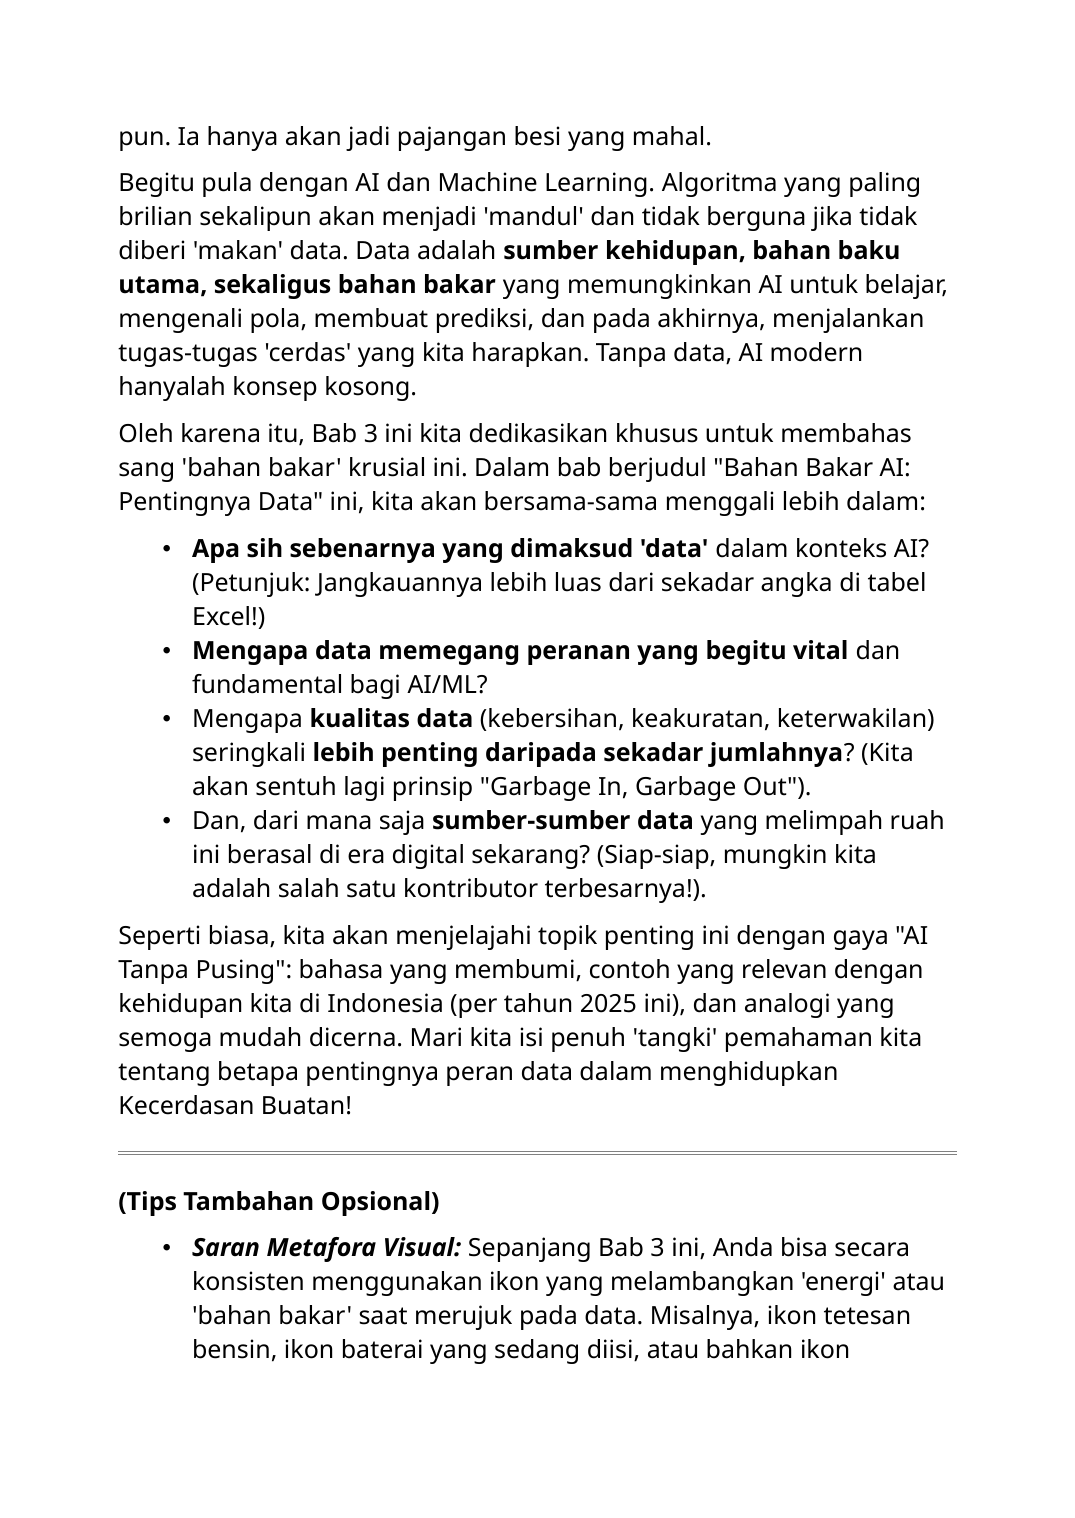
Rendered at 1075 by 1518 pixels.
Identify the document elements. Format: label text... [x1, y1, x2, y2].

text Seperti biasa, kita akan menjelajahi topik penting ini dengan gaya "AI Tanpa Pusing": bahasa yang membumi, contoh yang relevan dengan kehidupan kita di Indonesia (per tahun 2025 ini), dan analogi yang semoga mudah dicerna. Mari kita isi penuh 'tangki' pemahaman kita tentang betapa pentingnya peran data dalam menghidupkan Kecerdasan Buatan! [118, 917, 957, 1122]
list Apa sih sebenarnya yang dimaksud 'data' dalam konteks AI? (Petunjuk: Jangkauannya lebih luas dari sekadar angka di tabel Excel!) [162, 530, 957, 632]
list Dan, dari mana saja sumber-sumber data yang melimpah ruah ini berasal di era digital sekarang? (Siap-siap, mungkin kita adalah salah satu kontributor terbesarnya!). [162, 803, 957, 905]
text Oleh karena itu, Bab 3 ini kita dedikasikan khusus untuk membahas sang 'bahan bakar' krusial ini. Dalam bab berjudul "Bahan Bakar AI: Pentingnya Data" ini, kita akan bersama-sama menggali lebih dalam: [118, 416, 957, 518]
list Mengapa data memegang peranan yang begitu vital dan fundamental bagi AI/ML? [162, 632, 957, 701]
text Begitu pula dengan AI dan Machine Learning. Algoritma yang paling brilian sekalipun akan menjadi 'mandul' dan tidak berguna jika tidak diberi 'makan' data. Data adalah sumber kehidupan, bahan baku utama, sekaligus bahan bakar yang memungkinkan AI untuk belajar, mengenali pola, membuat prediksi, dan pada akhirnya, menjalankan tugas-tugas 'cerdas' yang kita harapkan. Tanpa data, AI modern hanyalah konsep kosong. [118, 165, 957, 403]
list Mengapa kualitas data (kebersihan, keakuratan, keterwakilan) seringkali lebih penting daripada sekadar jumlahnya? (Kita akan sentuh lagi prinsip "Garbage In, Garbage Out"). [162, 701, 957, 803]
text (Tips Tambahan Opsional) [118, 1183, 957, 1217]
text pun. Ia hanya akan jadi pajangan besi yang mahal. [118, 118, 957, 152]
list Saran Metafora Visual: Sepanjang Bab 3 ini, Anda bisa secara konsisten menggunakan ikon yang melambangkan 'energi' atau 'bahan bakar' saat merujuk pada data. Misalnya, ikon tetesan bensin, ikon baterai yang sedang diisi, atau bahkan ikon [162, 1230, 957, 1366]
